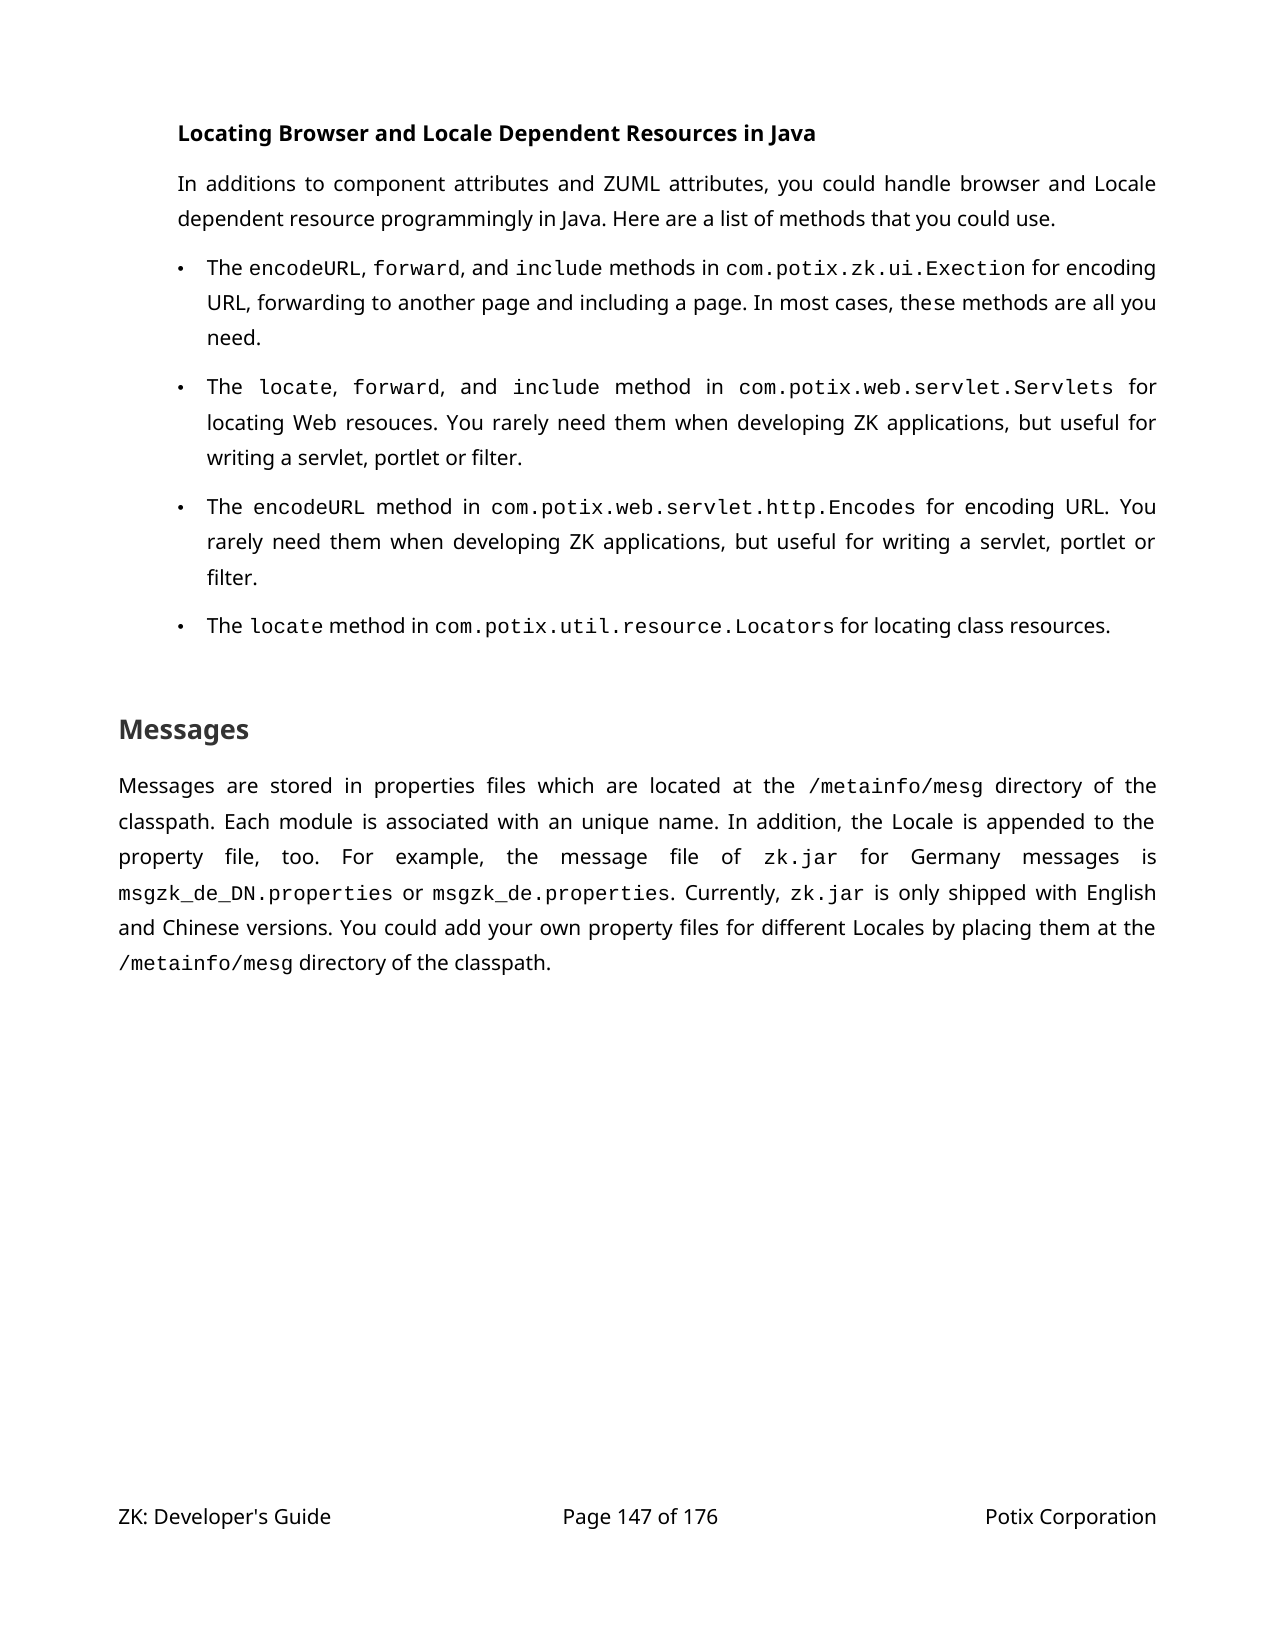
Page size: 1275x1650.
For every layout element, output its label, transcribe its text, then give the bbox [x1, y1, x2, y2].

subtitle Locating Browser and Locale Dependent Resources in Java [177, 118, 1157, 148]
list The encodeURL, forward, and include methods in com.potix.zk.ui.Exection for encoding URL, forwarding to another page and including a page. In most cases, these methods are all you need. [177, 253, 1157, 352]
list The encodeURL method in com.potix.web.servlet.http.Encodes for encoding URL. You rarely need them when developing ZK applications, but useful for writing a servlet, portlet or filter. [177, 492, 1157, 591]
subtitle Messages [118, 711, 1157, 748]
text Messages are stored in properties files which are located at the /metainfo/mesg directory of the classpath. Each module is associated with an unique name. In addition, the Locale is appended to the property file, too. For example, the message file of zk.jar for Germany messages is msgzk_de_DN.properties or msgzk_de.properties. Currently, zk.jar is only shipped with English and Chinese versions. You could add your own property files for different Locales by placing them at the /metainfo/mesg directory of the classpath. [118, 771, 1157, 977]
list The locate, forward, and include method in com.potix.web.servlet.Servlets for locating Web resouces. You rarely need them when developing ZK applications, but useful for writing a servlet, portlet or filter. [177, 372, 1157, 471]
list The locate method in com.potix.util.resource.Locators for locating class resources. [177, 612, 1157, 640]
text In additions to component attributes and ZUML attributes, you could handle browser and Locale dependent resource programmingly in Java. Here are a list of methods that you could use. [177, 169, 1157, 232]
